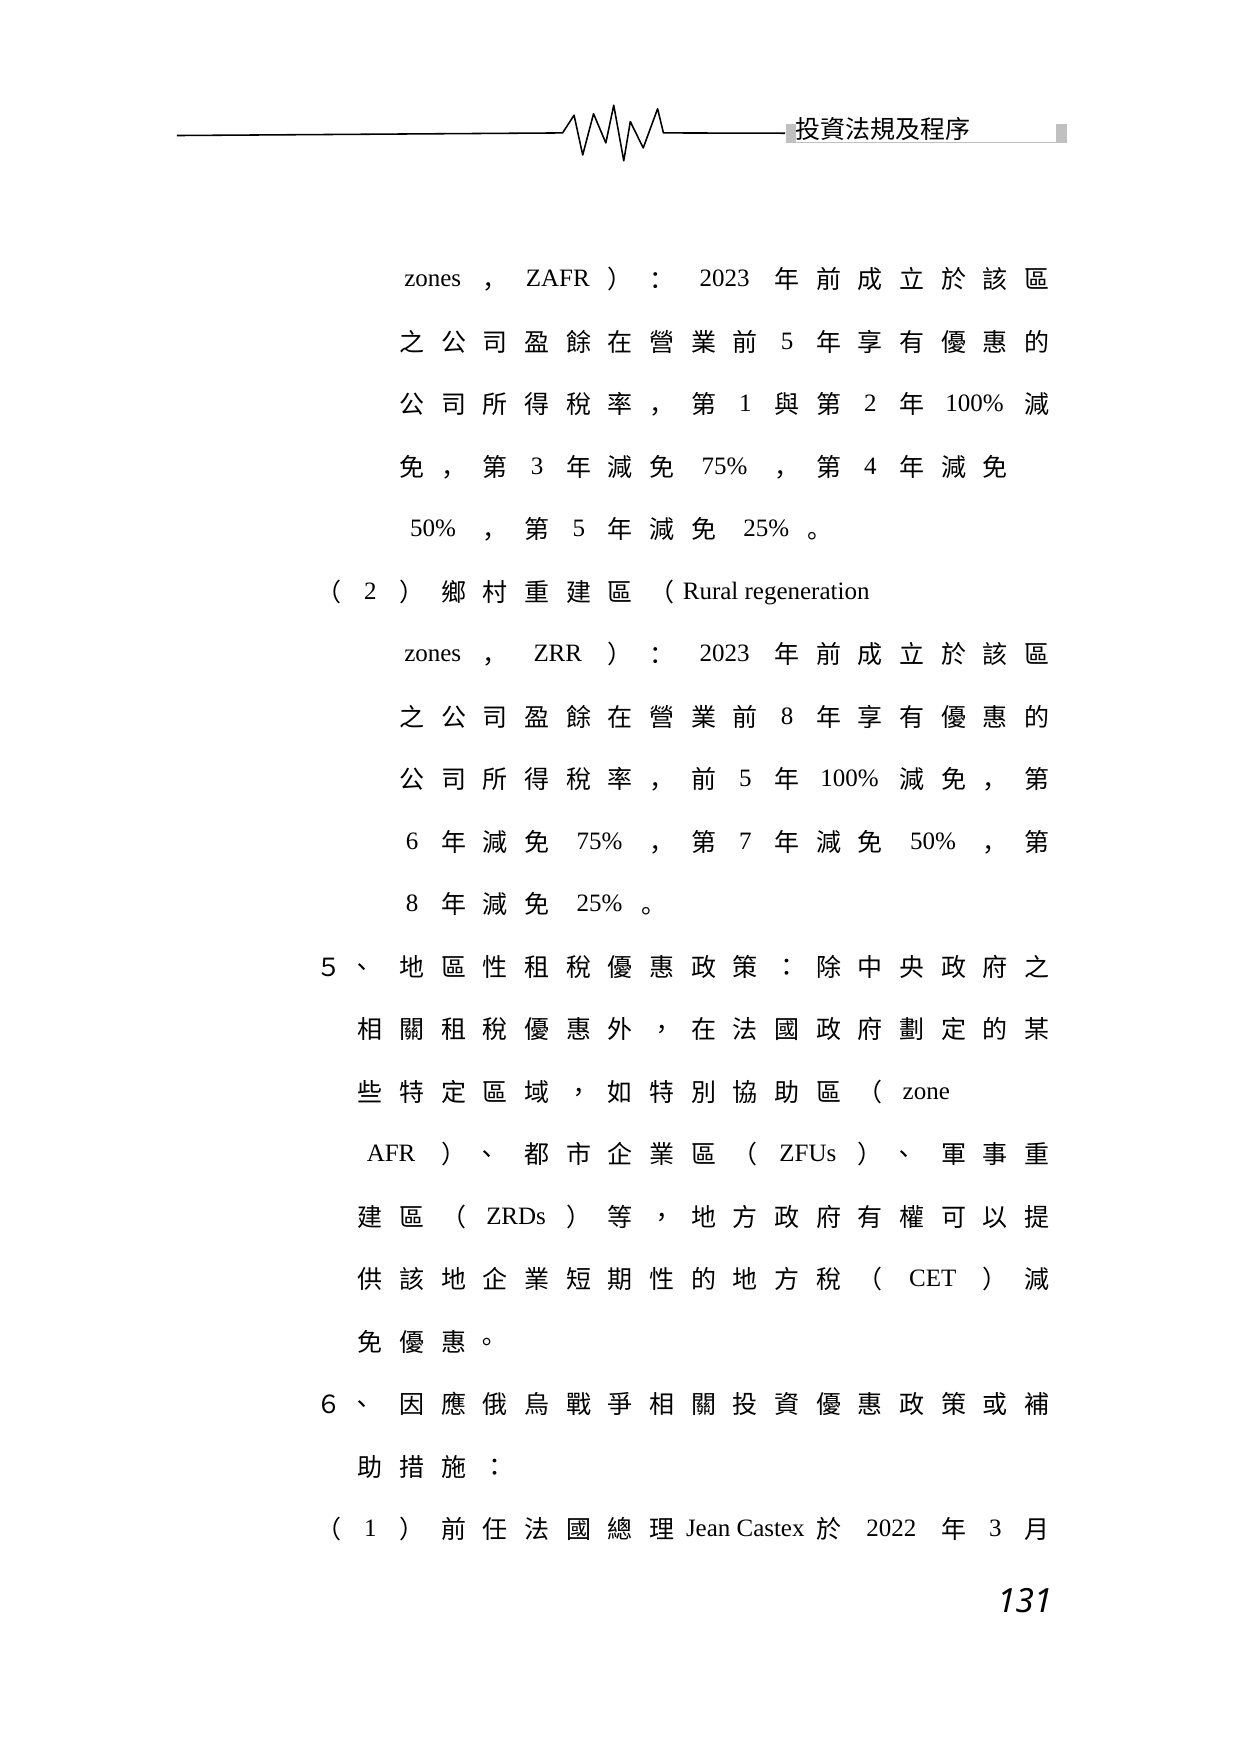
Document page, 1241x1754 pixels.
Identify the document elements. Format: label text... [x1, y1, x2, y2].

text （2）鄉村重建區（Rural regeneration zones，ZRR）：2023年前成立於該區之公司盈餘在營業前8年享有優惠的公司所得稅率，前5年100%減免，第6年減免75%，第7年減免50%，第8年減免25%。 [306, 549, 1058, 924]
text ５、地區性租稅優惠政策：除中央政府之相關租稅優惠外，在法國政府劃定的某些特定區域，如特別協助區（zone AFR）、都市企業區（ZFUs）、軍事重建區（ZRDs）等，地方政府有權可以提供該地企業短期性的地方稅（CET）減免優惠。 [281, 924, 1058, 1361]
text zones，ZAFR）：2023年前成立於該區之公司盈餘在營業前5年享有優惠的公司所得稅率，第1與第2年100%減免，第3年減免75%，第4年減免50%，第5年減免25%。 [306, 236, 1058, 549]
text ６、因應俄烏戰爭相關投資優惠政策或補助措施： [281, 1361, 1058, 1486]
text （1）前任法國總理Jean Castex於2022年3月 [306, 1486, 1058, 1549]
